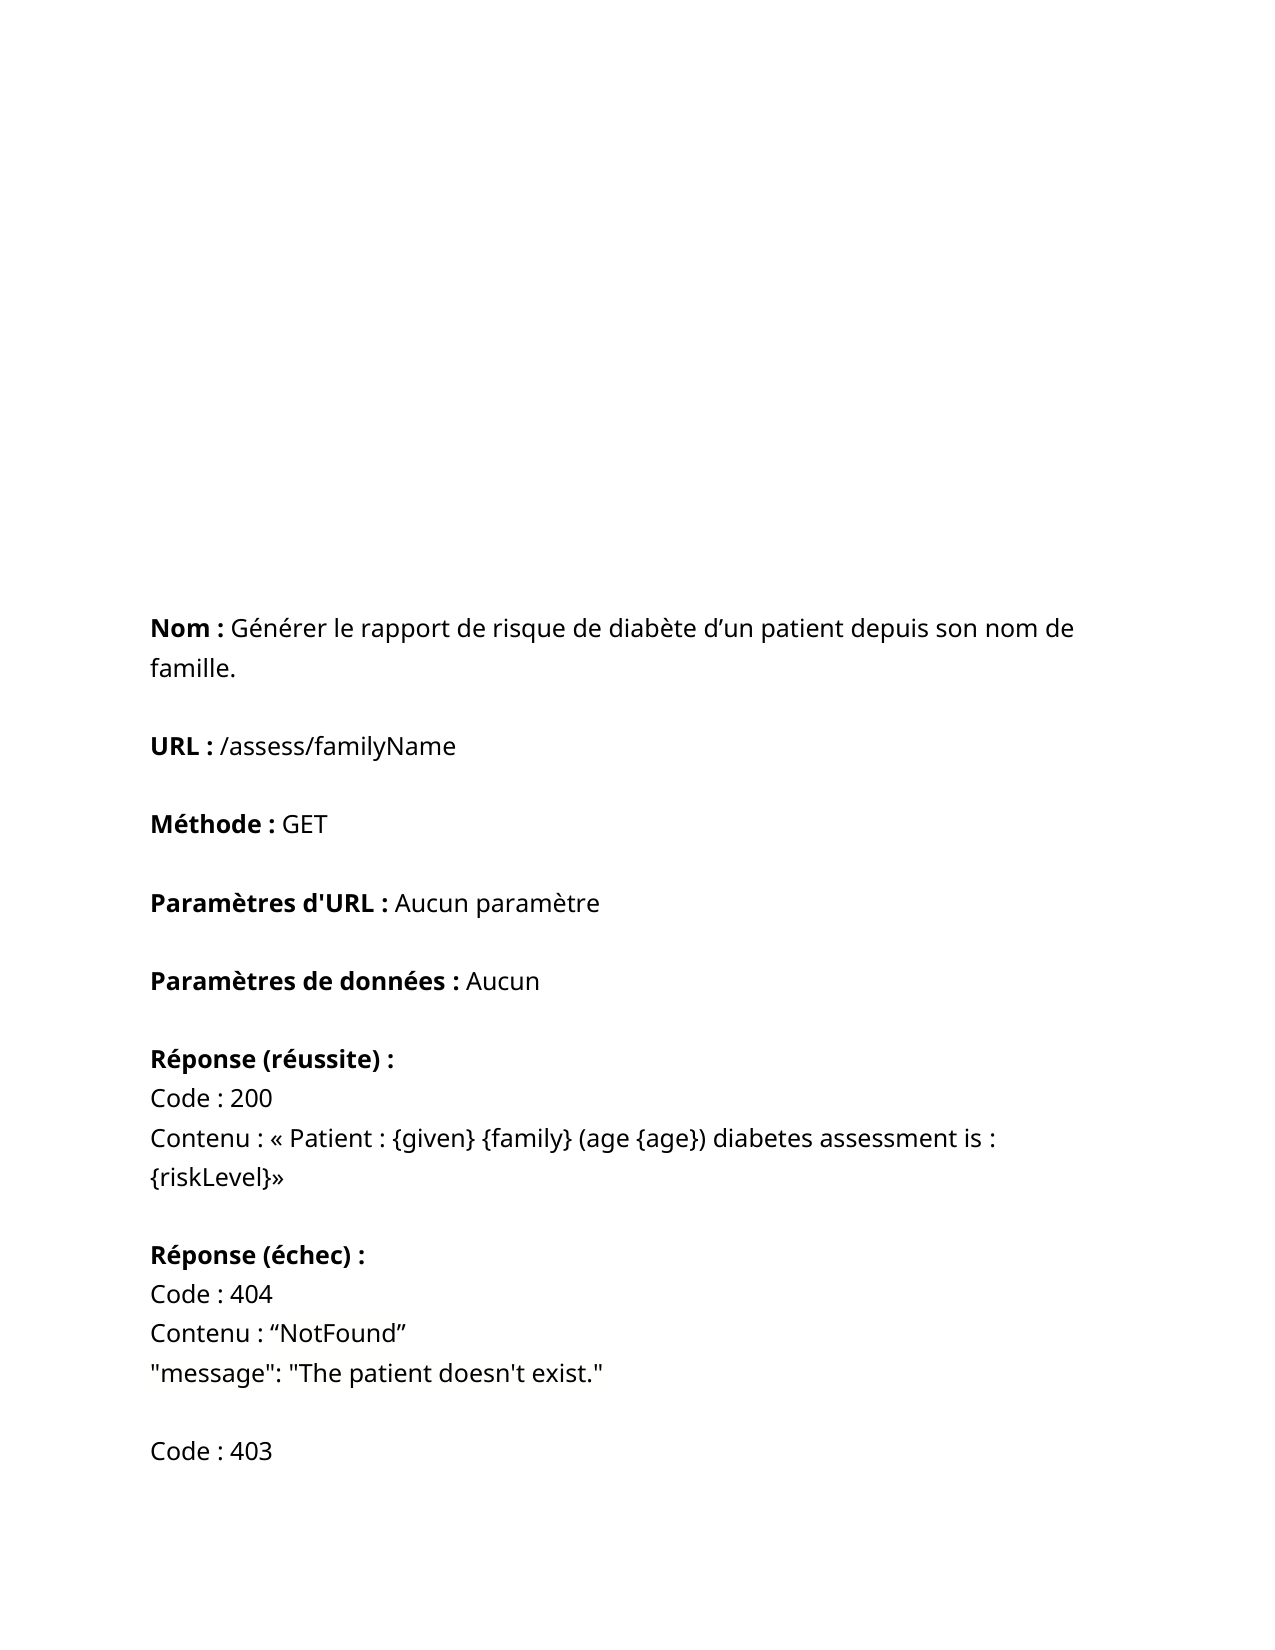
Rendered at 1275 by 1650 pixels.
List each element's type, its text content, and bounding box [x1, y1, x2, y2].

text Paramètres de données : Aucun [150, 963, 1125, 998]
text Réponse (échec) : [150, 1238, 1125, 1272]
text Paramètres d'URL : Aucun paramètre [150, 885, 1125, 919]
text "message": "The patient doesn't exist." [150, 1355, 1125, 1389]
text Nom : Générer le rapport de risque de diabète d’un patient depuis son nom de famille. [150, 611, 1125, 684]
text Code : 200 [150, 1081, 1125, 1115]
text URL : /assess/familyName [150, 728, 1125, 763]
text Code : 403 [150, 1433, 1125, 1468]
text Contenu : « Patient : {given} {family} (age {age}) diabetes assessment is : {riskLevel}» [150, 1120, 1125, 1193]
text Contenu : “NotFound” [150, 1316, 1125, 1350]
text Méthode : GET [150, 807, 1125, 841]
text Code : 404 [150, 1277, 1125, 1311]
text Réponse (réussite) : [150, 1042, 1125, 1076]
